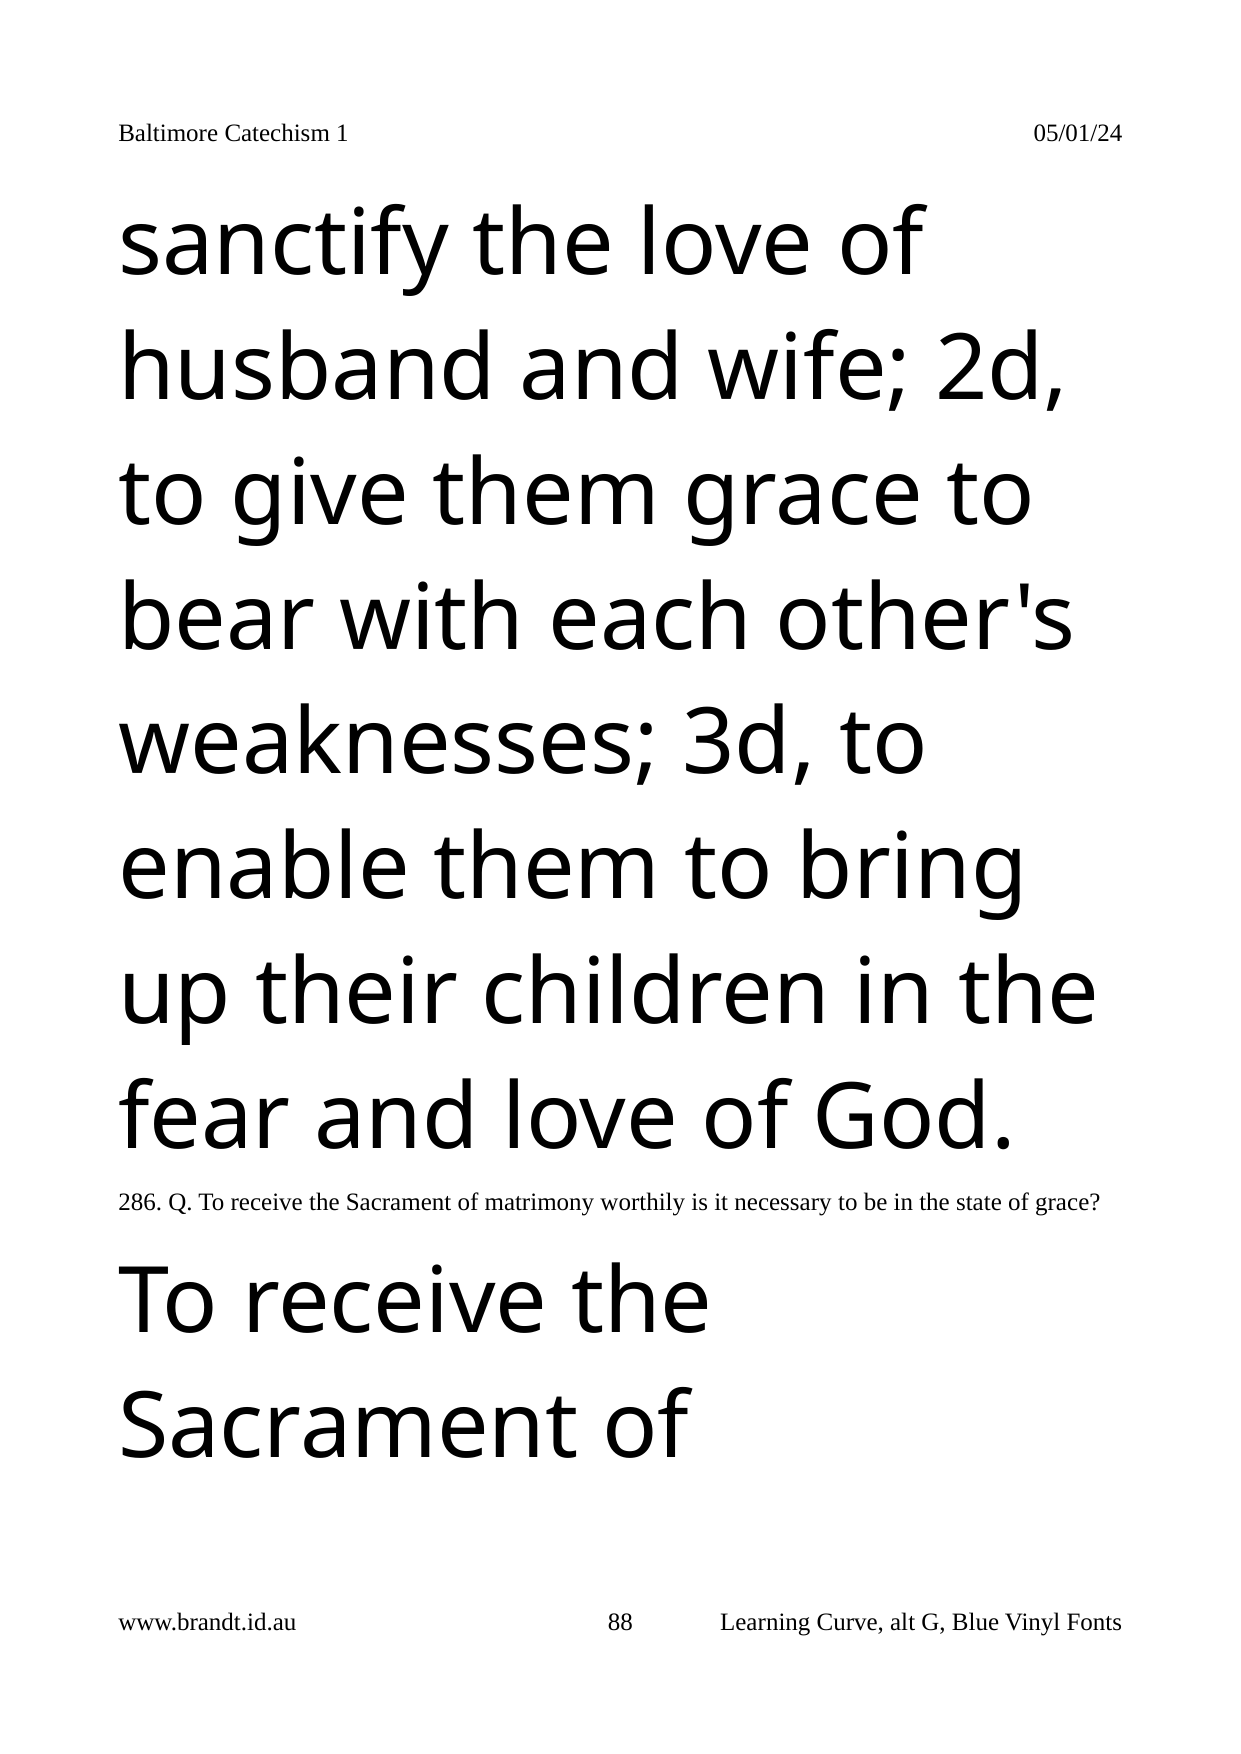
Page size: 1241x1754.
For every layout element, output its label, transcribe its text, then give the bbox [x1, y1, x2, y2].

text sanctify the love of husband and wife; 2d, to give them grace to bear with each other's weaknesses; 3d, to enable them to bring up their children in the fear and love of God. [118, 176, 1122, 1176]
text To receive the Sacrament of [118, 1235, 1122, 1485]
text 286. Q. To receive the Sacrament of matrimony worthily is it necessary to be in the state of grace? [118, 1187, 1122, 1216]
